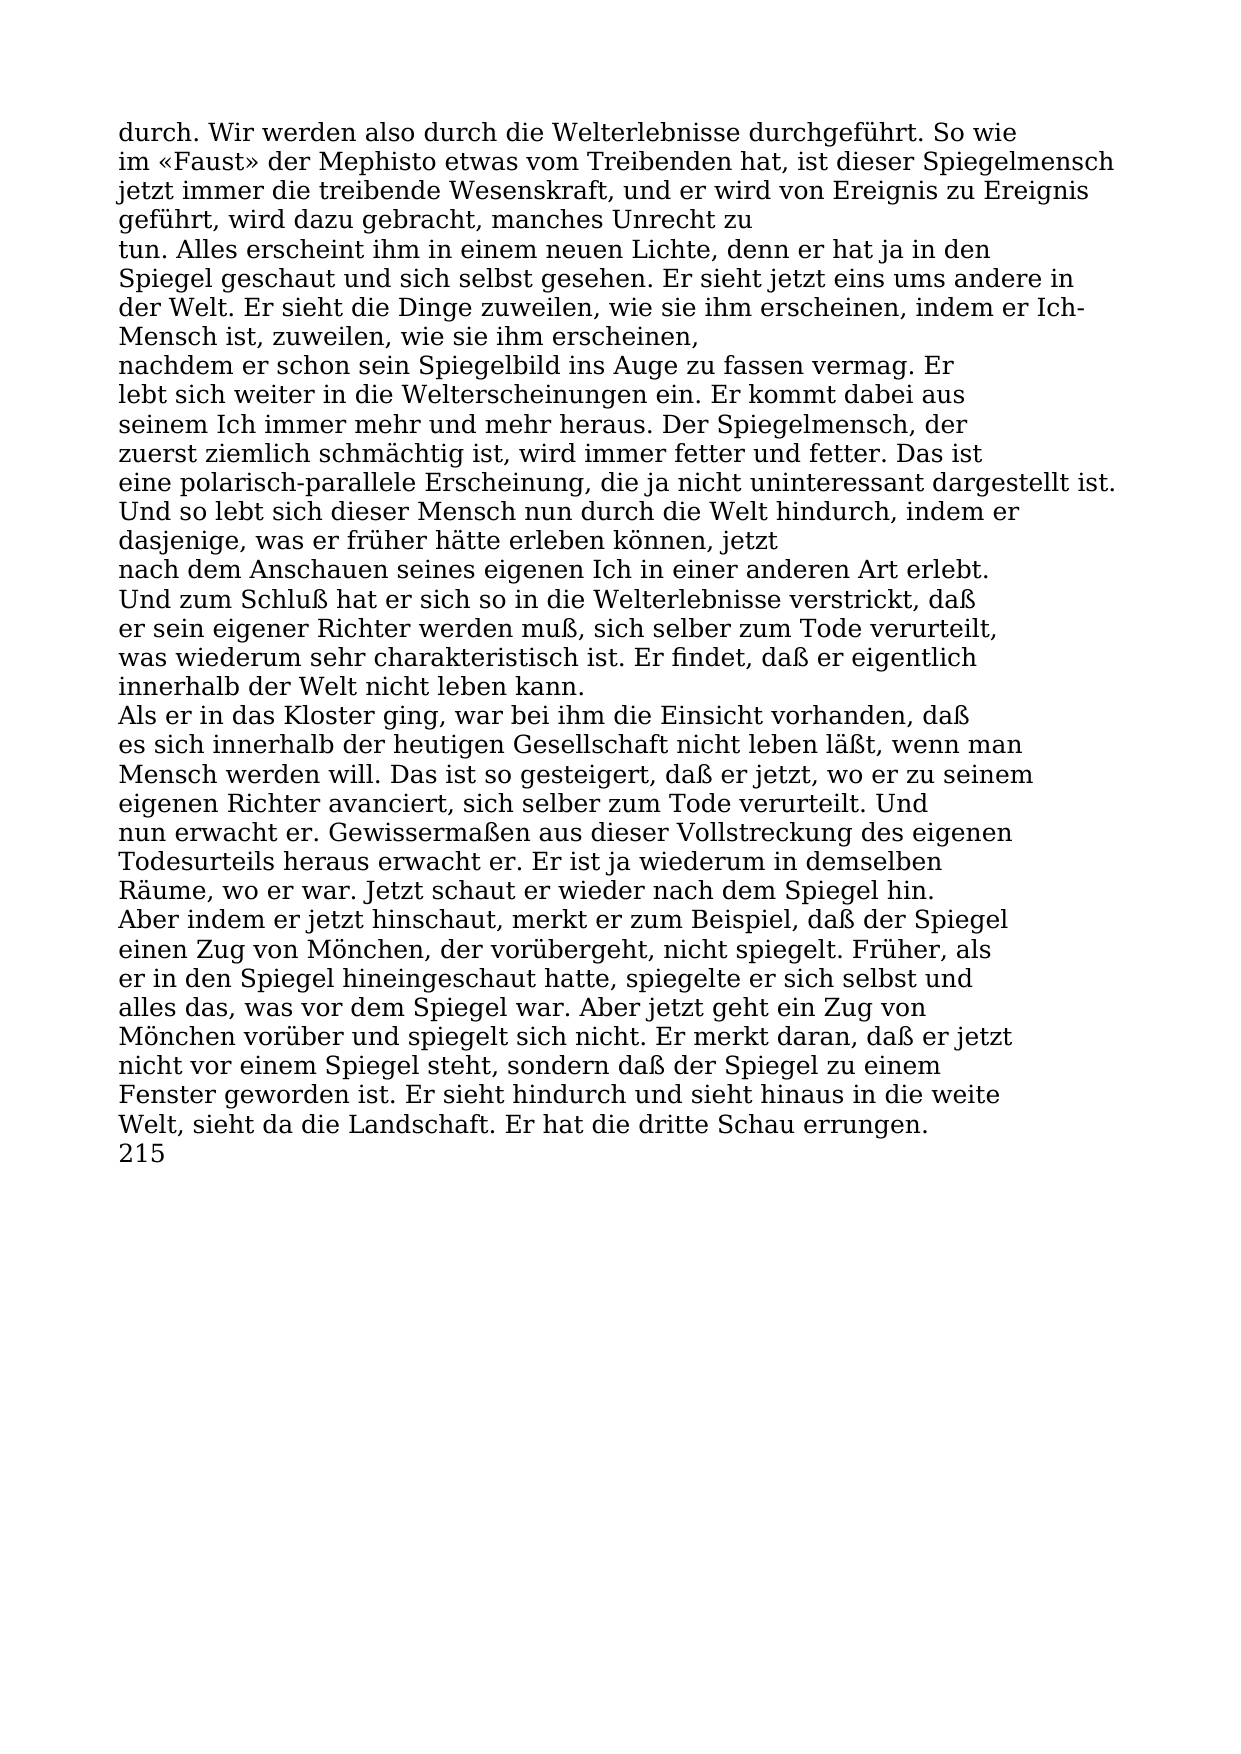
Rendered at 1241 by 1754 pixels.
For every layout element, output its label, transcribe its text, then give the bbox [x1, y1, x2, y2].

text Als er in das Kloster ging, war bei ihm die Einsicht vorhanden, daß [118, 701, 1122, 731]
text seinem Ich immer mehr und mehr heraus. Der Spiegelmensch, der [118, 410, 1122, 439]
text tun. Alles erscheint ihm in einem neuen Lichte, denn er hat ja in den [118, 235, 1122, 264]
text was wiederum sehr charakteristisch ist. Er findet, daß er eigentlich [118, 643, 1122, 672]
text Todesurteils heraus erwacht er. Er ist ja wiederum in demselben [118, 847, 1122, 876]
text Spiegel geschaut und sich selbst gesehen. Er sieht jetzt eins ums andere in der Welt. Er sieht die Dinge zuweilen, wie sie ihm erscheinen, indem er Ich-Mensch ist, zuweilen, wie sie ihm erscheinen, [118, 264, 1122, 351]
text durch. Wir werden also durch die Welterlebnisse durchgeführt. So wie [118, 118, 1122, 147]
text einen Zug von Mönchen, der vorübergeht, nicht spiegelt. Früher, als [118, 935, 1122, 964]
text nach dem Anschauen seines eigenen Ich in einer anderen Art erlebt. [118, 556, 1122, 585]
text alles das, was vor dem Spiegel war. Aber jetzt geht ein Zug von [118, 993, 1122, 1022]
text zuerst ziemlich schmächtig ist, wird immer fetter und fetter. Das ist [118, 439, 1122, 468]
text Räume, wo er war. Jetzt schaut er wieder nach dem Spiegel hin. [118, 876, 1122, 906]
text 215 [118, 1139, 1122, 1168]
text Mönchen vorüber und spiegelt sich nicht. Er merkt daran, daß er jetzt [118, 1022, 1122, 1051]
text Aber indem er jetzt hinschaut, merkt er zum Beispiel, daß der Spiegel [118, 906, 1122, 935]
text innerhalb der Welt nicht leben kann. [118, 672, 1122, 701]
text nun erwacht er. Gewissermaßen aus dieser Vollstreckung des eigenen [118, 818, 1122, 847]
text nachdem er schon sein Spiegelbild ins Auge zu fassen vermag. Er [118, 351, 1122, 381]
text lebt sich weiter in die Welterscheinungen ein. Er kommt dabei aus [118, 381, 1122, 410]
text Welt, sieht da die Landschaft. Er hat die dritte Schau errungen. [118, 1110, 1122, 1139]
text es sich innerhalb der heutigen Gesellschaft nicht leben läßt, wenn man [118, 731, 1122, 760]
text er in den Spiegel hineingeschaut hatte, spiegelte er sich selbst und [118, 964, 1122, 993]
text nicht vor einem Spiegel steht, sondern daß der Spiegel zu einem [118, 1051, 1122, 1081]
text Fenster geworden ist. Er sieht hindurch und sieht hinaus in die weite [118, 1081, 1122, 1110]
text Mensch werden will. Das ist so gesteigert, daß er jetzt, wo er zu seinem eigenen Richter avanciert, sich selber zum Tode verurteilt. Und [118, 760, 1122, 818]
text eine polarisch-parallele Erscheinung, die ja nicht uninteressant dargestellt ist. Und so lebt sich dieser Mensch nun durch die Welt hindurch, indem er dasjenige, was er früher hätte erleben können, jetzt [118, 468, 1122, 556]
text er sein eigener Richter werden muß, sich selber zum Tode verurteilt, [118, 614, 1122, 643]
text im «Faust» der Mephisto etwas vom Treibenden hat, ist dieser Spiegelmensch jetzt immer die treibende Wesenskraft, und er wird von Ereignis zu Ereignis geführt, wird dazu gebracht, manches Unrecht zu [118, 147, 1122, 235]
text Und zum Schluß hat er sich so in die Welterlebnisse verstrickt, daß [118, 585, 1122, 614]
